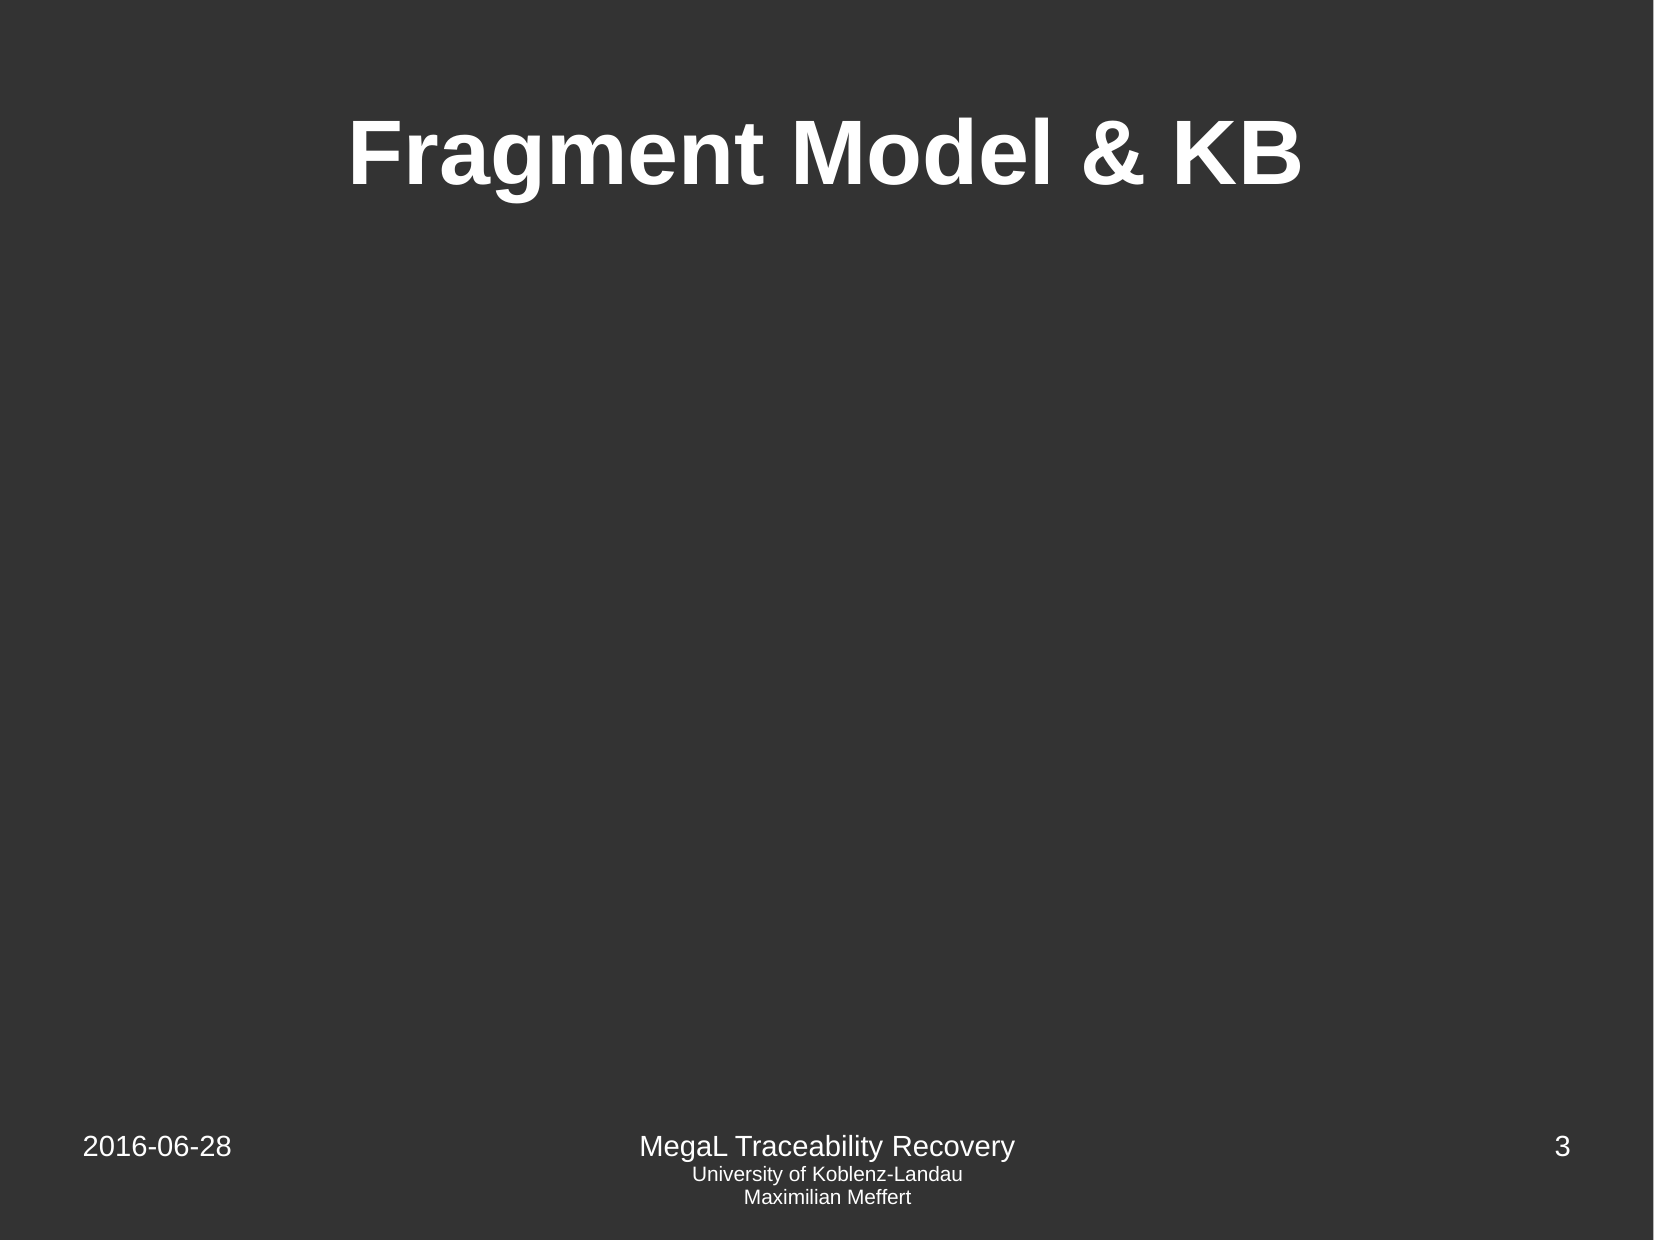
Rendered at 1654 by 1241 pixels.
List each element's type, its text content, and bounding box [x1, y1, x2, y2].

title Fragment Model & KB [82, 49, 1571, 257]
